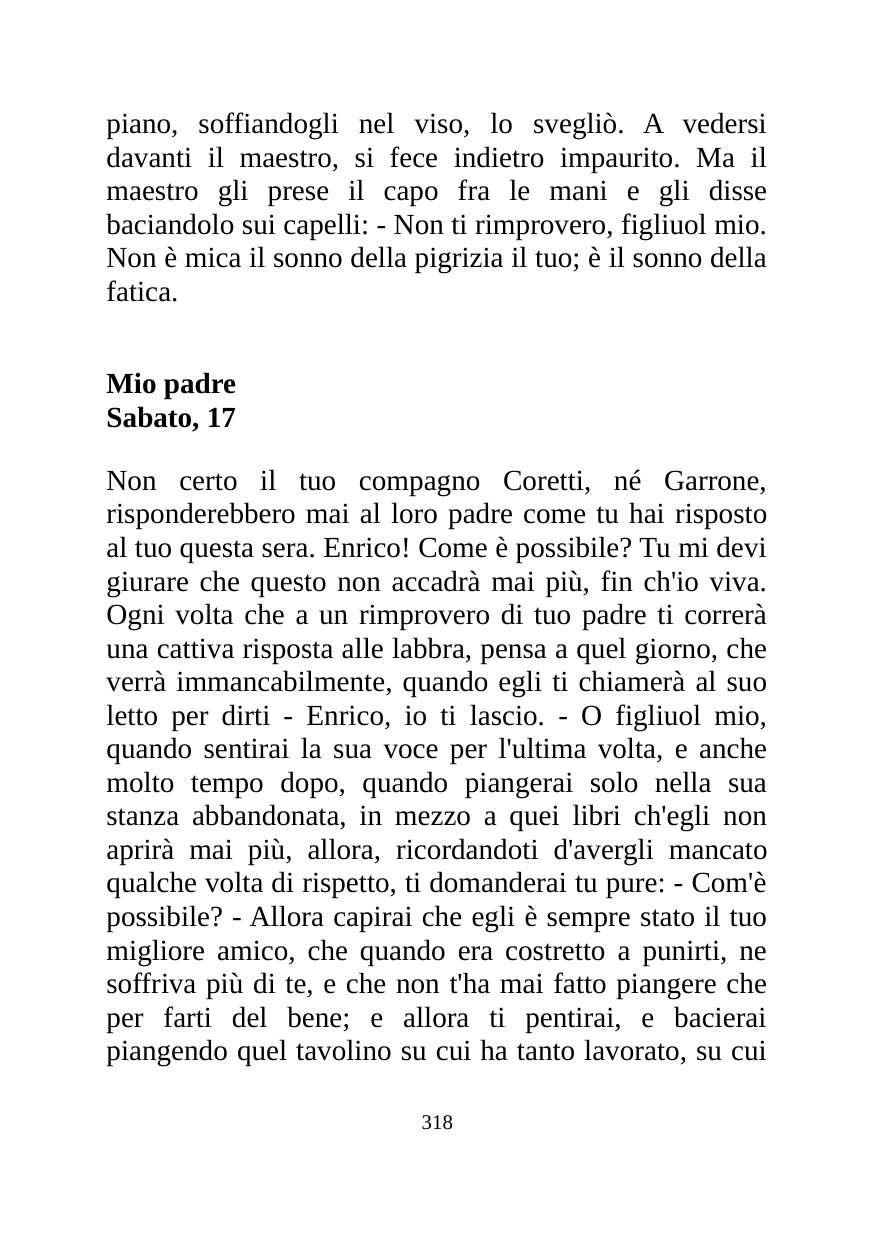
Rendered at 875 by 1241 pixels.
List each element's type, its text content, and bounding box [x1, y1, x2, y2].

subtitle Mio padre Sabato, 17 [106, 367, 768, 434]
text Non certo il tuo compagno Coretti, né Garrone, risponderebbero mai al loro padre come tu hai risposto al tuo questa sera. Enrico! Come è possibile? Tu mi devi giurare che questo non accadrà mai più, fin ch'io viva. Ogni volta che a un rimprovero di tuo padre ti correrà una cattiva risposta alle labbra, pensa a quel giorno, che verrà immancabilmente, quando egli ti chiamerà al suo letto per dirti - Enrico, io ti lascio. - O figliuol mio, quando sentirai la sua voce per l'ultima volta, e anche molto tempo dopo, quando piangerai solo nella sua stanza abbandonata, in mezzo a quei libri ch'egli non aprirà mai più, allora, ricordandoti d'avergli mancato qualche volta di rispetto, ti domanderai tu pure: - Com'è possibile? - Allora capirai che egli è sempre stato il tuo migliore amico, che quando era costretto a punirti, ne soffriva più di te, e che non t'ha mai fatto piangere che per farti del bene; e allora ti pentirai, e bacierai piangendo quel tavolino su cui ha tanto lavorato, su cui [106, 463, 768, 1067]
text piano, soffiandogli nel viso, lo svegliò. A vedersi davanti il maestro, si fece indietro impaurito. Ma il maestro gli prese il capo fra le mani e gli disse baciandolo sui capelli: - Non ti rimprovero, figliuol mio. Non è mica il sonno della pigrizia il tuo; è il sonno della fatica. [106, 106, 768, 307]
